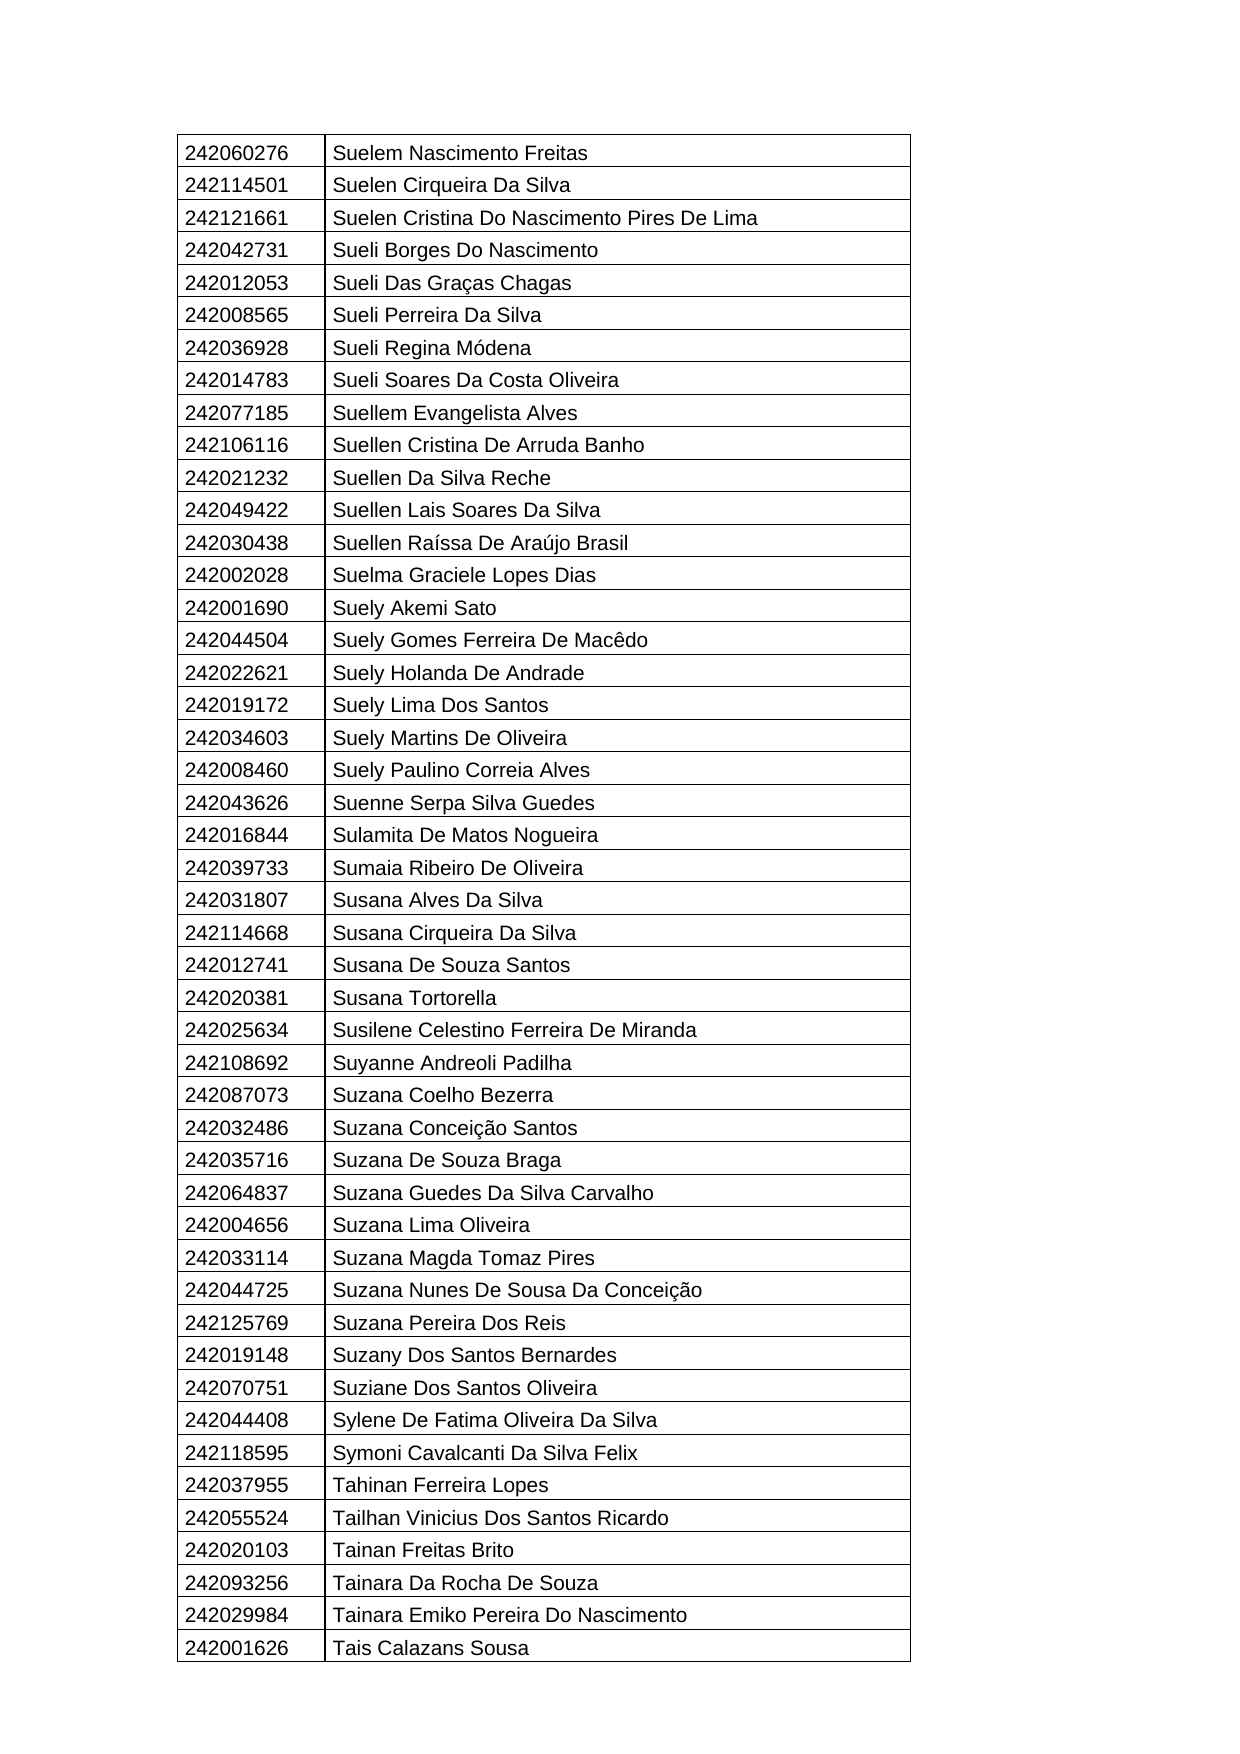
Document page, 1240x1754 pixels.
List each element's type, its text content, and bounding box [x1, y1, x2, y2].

table_cell 242025634 [178, 1012, 324, 1043]
table_cell 242033114 [178, 1240, 324, 1271]
table_cell Suely Paulino Correia Alves [326, 752, 910, 783]
table_cell 242030438 [178, 525, 324, 556]
table_cell Suellen Cristina De Arruda Banho [326, 427, 910, 458]
table_cell Suzana Pereira Dos Reis [326, 1305, 910, 1336]
table_cell 242001626 [178, 1630, 324, 1661]
table_cell 242121661 [178, 200, 324, 231]
table_cell 242021232 [178, 460, 324, 491]
table_cell Tainan Freitas Brito [326, 1532, 910, 1563]
table_cell 242008460 [178, 752, 324, 783]
table_cell 242020103 [178, 1532, 324, 1563]
table_cell 242093256 [178, 1565, 324, 1596]
table_cell 242114668 [178, 915, 324, 946]
table_cell Suely Martins De Oliveira [326, 720, 910, 751]
table_cell Tahinan Ferreira Lopes [326, 1467, 910, 1498]
table_cell Suely Gomes Ferreira De Macêdo [326, 622, 910, 653]
table_cell Suzany Dos Santos Bernardes [326, 1337, 910, 1368]
table_cell Suellen Lais Soares Da Silva [326, 492, 910, 523]
table_cell 242001690 [178, 590, 324, 621]
table_cell 242049422 [178, 492, 324, 523]
table_cell Tainara Emiko Pereira Do Nascimento [326, 1597, 910, 1628]
table_cell 242036928 [178, 330, 324, 361]
table_cell 242118595 [178, 1435, 324, 1466]
table_cell 242039733 [178, 850, 324, 881]
table_cell Susana Cirqueira Da Silva [326, 915, 910, 946]
table_cell Suzana Magda Tomaz Pires [326, 1240, 910, 1271]
table_cell Suelma Graciele Lopes Dias [326, 557, 910, 588]
table_cell Sulamita De Matos Nogueira [326, 817, 910, 848]
table_cell 242029984 [178, 1597, 324, 1628]
table_cell Suziane Dos Santos Oliveira [326, 1370, 910, 1401]
table_cell 242108692 [178, 1045, 324, 1076]
table_cell Susana De Souza Santos [326, 947, 910, 978]
table_cell Suenne Serpa Silva Guedes [326, 785, 910, 816]
table_cell Suzana Guedes Da Silva Carvalho [326, 1175, 910, 1206]
table_cell Susana Alves Da Silva [326, 882, 910, 913]
table_cell Suzana Lima Oliveira [326, 1207, 910, 1238]
table_cell 242035716 [178, 1142, 324, 1173]
table_cell Symoni Cavalcanti Da Silva Felix [326, 1435, 910, 1466]
table_cell Susilene Celestino Ferreira De Miranda [326, 1012, 910, 1043]
table_cell 242043626 [178, 785, 324, 816]
table_cell 242031807 [178, 882, 324, 913]
table_cell Suelem Nascimento Freitas [326, 135, 910, 166]
table_cell Sueli Das Graças Chagas [326, 265, 910, 296]
table_cell 242004656 [178, 1207, 324, 1238]
table_cell 242070751 [178, 1370, 324, 1401]
table_cell 242020381 [178, 980, 324, 1011]
table_cell Sueli Regina Módena [326, 330, 910, 361]
table_cell 242012741 [178, 947, 324, 978]
table_cell 242044408 [178, 1402, 324, 1433]
table_cell Suzana Coelho Bezerra [326, 1077, 910, 1108]
table_cell 242042731 [178, 232, 324, 263]
table_cell 242064837 [178, 1175, 324, 1206]
table_cell 242002028 [178, 557, 324, 588]
table_cell Suelen Cristina Do Nascimento Pires De Lima [326, 200, 910, 231]
table_cell Suely Holanda De Andrade [326, 655, 910, 686]
table_cell Tainara Da Rocha De Souza [326, 1565, 910, 1596]
table_cell Tailhan Vinicius Dos Santos Ricardo [326, 1500, 910, 1531]
table_cell 242008565 [178, 297, 324, 328]
table_cell 242034603 [178, 720, 324, 751]
table_cell 242022621 [178, 655, 324, 686]
table_cell Sylene De Fatima Oliveira Da Silva [326, 1402, 910, 1433]
table_cell Suellen Da Silva Reche [326, 460, 910, 491]
table_cell 242106116 [178, 427, 324, 458]
table_cell Susana Tortorella [326, 980, 910, 1011]
table_cell 242019148 [178, 1337, 324, 1368]
table_cell Tais Calazans Sousa [326, 1630, 910, 1661]
table_cell Suellen Raíssa De Araújo Brasil [326, 525, 910, 556]
table_cell 242087073 [178, 1077, 324, 1108]
table_cell Sueli Perreira Da Silva [326, 297, 910, 328]
table_cell 242016844 [178, 817, 324, 848]
table_cell Suely Akemi Sato [326, 590, 910, 621]
table_cell Suely Lima Dos Santos [326, 687, 910, 718]
table_cell Sueli Soares Da Costa Oliveira [326, 362, 910, 393]
table_cell Suellem Evangelista Alves [326, 395, 910, 426]
table_cell 242114501 [178, 167, 324, 198]
table_cell 242044725 [178, 1272, 324, 1303]
table_cell 242032486 [178, 1110, 324, 1141]
table_cell 242037955 [178, 1467, 324, 1498]
table_cell 242077185 [178, 395, 324, 426]
table_cell Sumaia Ribeiro De Oliveira [326, 850, 910, 881]
table_cell 242019172 [178, 687, 324, 718]
table_cell Suelen Cirqueira Da Silva [326, 167, 910, 198]
table_cell 242044504 [178, 622, 324, 653]
table_cell Suzana Nunes De Sousa Da Conceição [326, 1272, 910, 1303]
table_cell 242012053 [178, 265, 324, 296]
table_cell Suzana De Souza Braga [326, 1142, 910, 1173]
table_cell 242125769 [178, 1305, 324, 1336]
table_cell Suzana Conceição Santos [326, 1110, 910, 1141]
table_cell Sueli Borges Do Nascimento [326, 232, 910, 263]
table_cell 242014783 [178, 362, 324, 393]
table_cell Suyanne Andreoli Padilha [326, 1045, 910, 1076]
table_cell 242060276 [178, 135, 324, 166]
table_cell 242055524 [178, 1500, 324, 1531]
